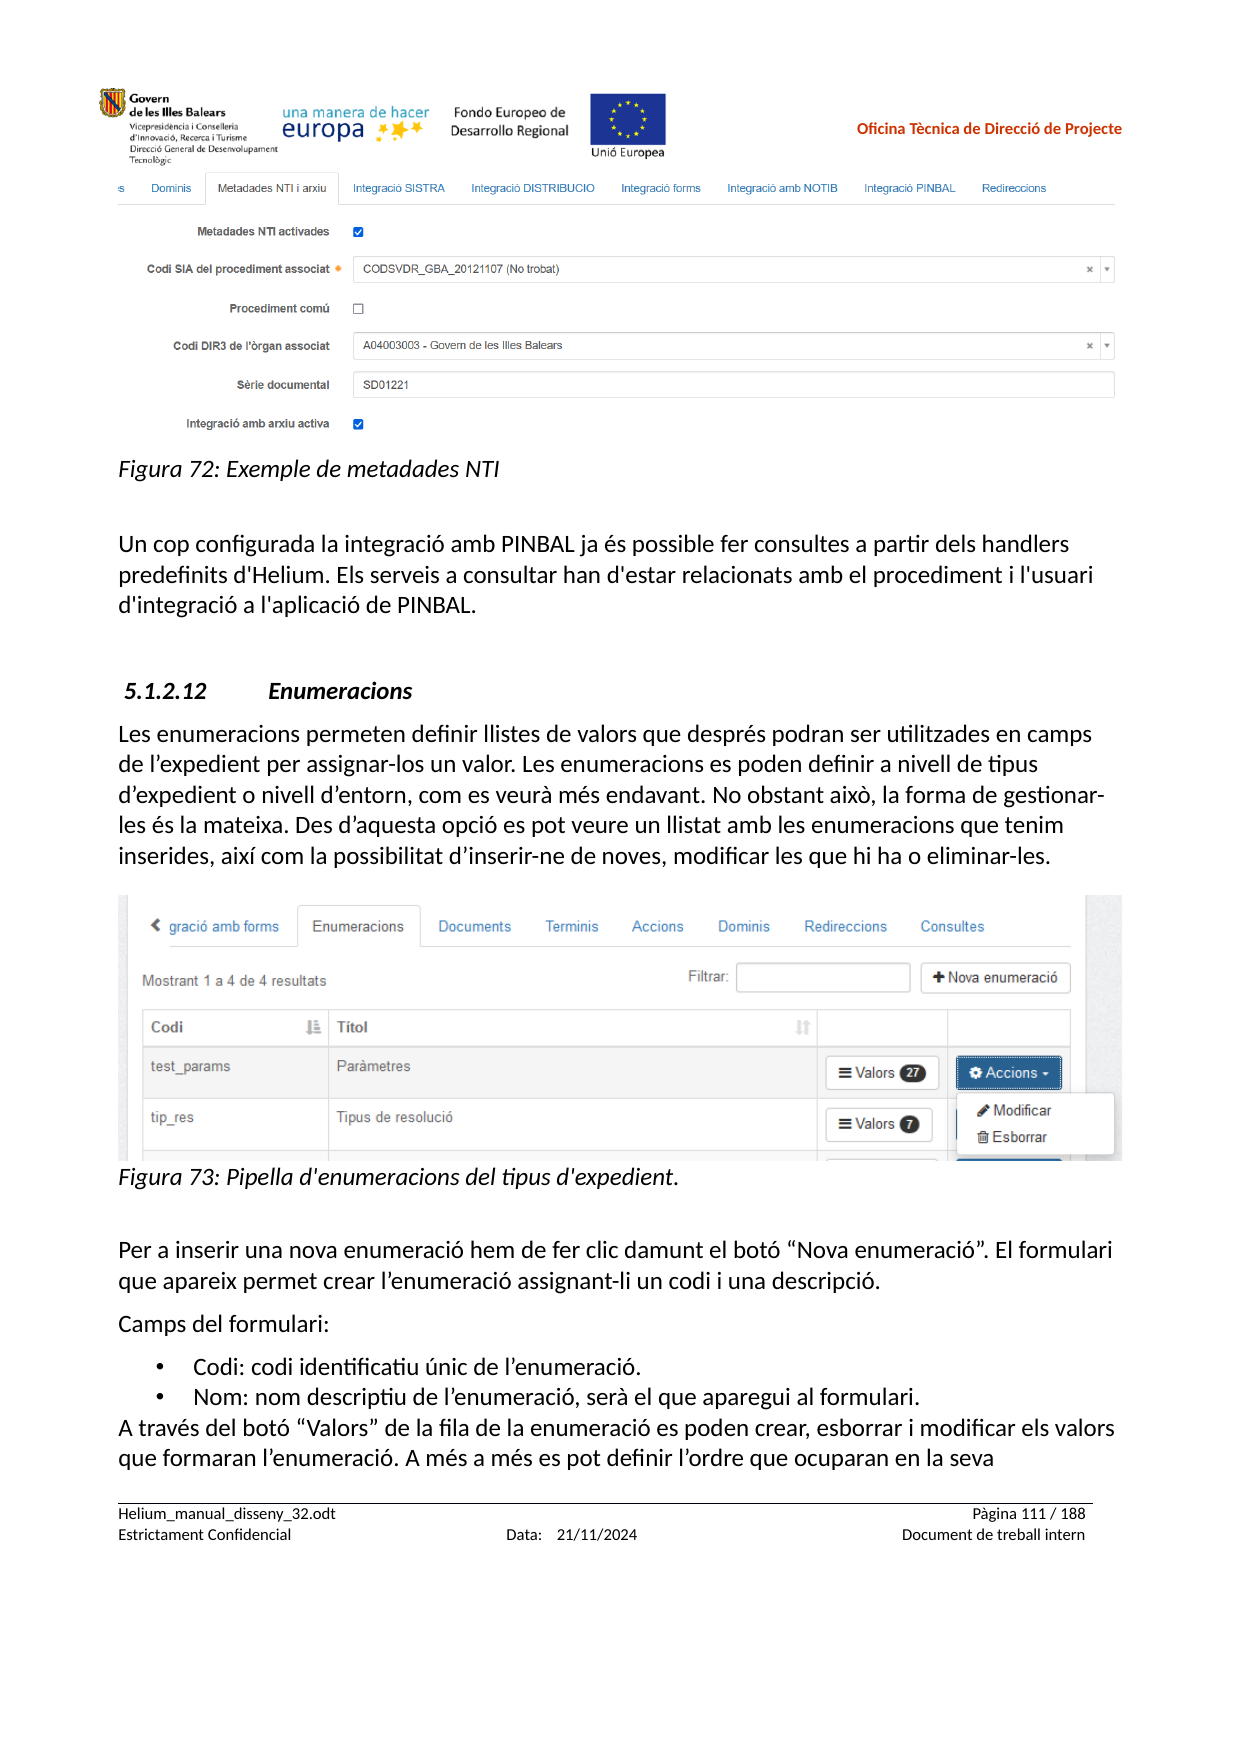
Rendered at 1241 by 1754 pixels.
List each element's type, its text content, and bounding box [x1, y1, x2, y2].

text A través del botó “Valors” de la fila de la enumeració es poden crear, esborrar i modificar els valors que formaran l’enumeració. A més a més es pot definir l’ordre que ocuparan en la seva [118, 1412, 1122, 1473]
text Figura 72: Exemple de metadades NTI [118, 454, 1122, 484]
text Camps del formulari: [118, 1308, 1122, 1338]
list Codi: codi identificatiu únic de l’enumeració. [156, 1351, 1122, 1381]
text Les enumeracions permeten definir llistes de valors que després podran ser utilitzades en camps de l’expedient per assignar-los un valor. Les enumeracions es poden definir a nivell de tipus d’expedient o nivell d’entorn, com es veurà més endavant. No obstant això, la forma de gestionar-les és la mateixa. Des d’aquesta opció es pot veure un llistat amb les enumeracions que tenim inserides, així com la possibilitat d’inserir-ne de noves, modificar les que hi ha o eliminar-les. [118, 718, 1122, 871]
text Figura 73: Pipella d'enumeracions del tipus d'expedient. [118, 1161, 1122, 1191]
list Nom: nom descriptiu de l’enumeració, serà el que aparegui al formulari. [156, 1381, 1122, 1412]
text Per a inserir una nova enumeració hem de fer clic damunt el botó “Nova enumeració”. El formulari que apareix permet crear l’enumeració assignant-li un codi i una descripció. [118, 1234, 1122, 1295]
picture [118, 167, 1123, 454]
picture [118, 895, 1123, 1161]
picture [99, 87, 668, 166]
text Un cop configurada la integració amb PINBAL ja és possible fer consultes a partir dels handlers predefinits d'Helium. Els serveis a consultar han d'estar relacionats amb el procediment i l'usuari d'integració a l'aplicació de PINBAL. [118, 528, 1122, 620]
subtitle Enumeracions [118, 675, 1122, 706]
